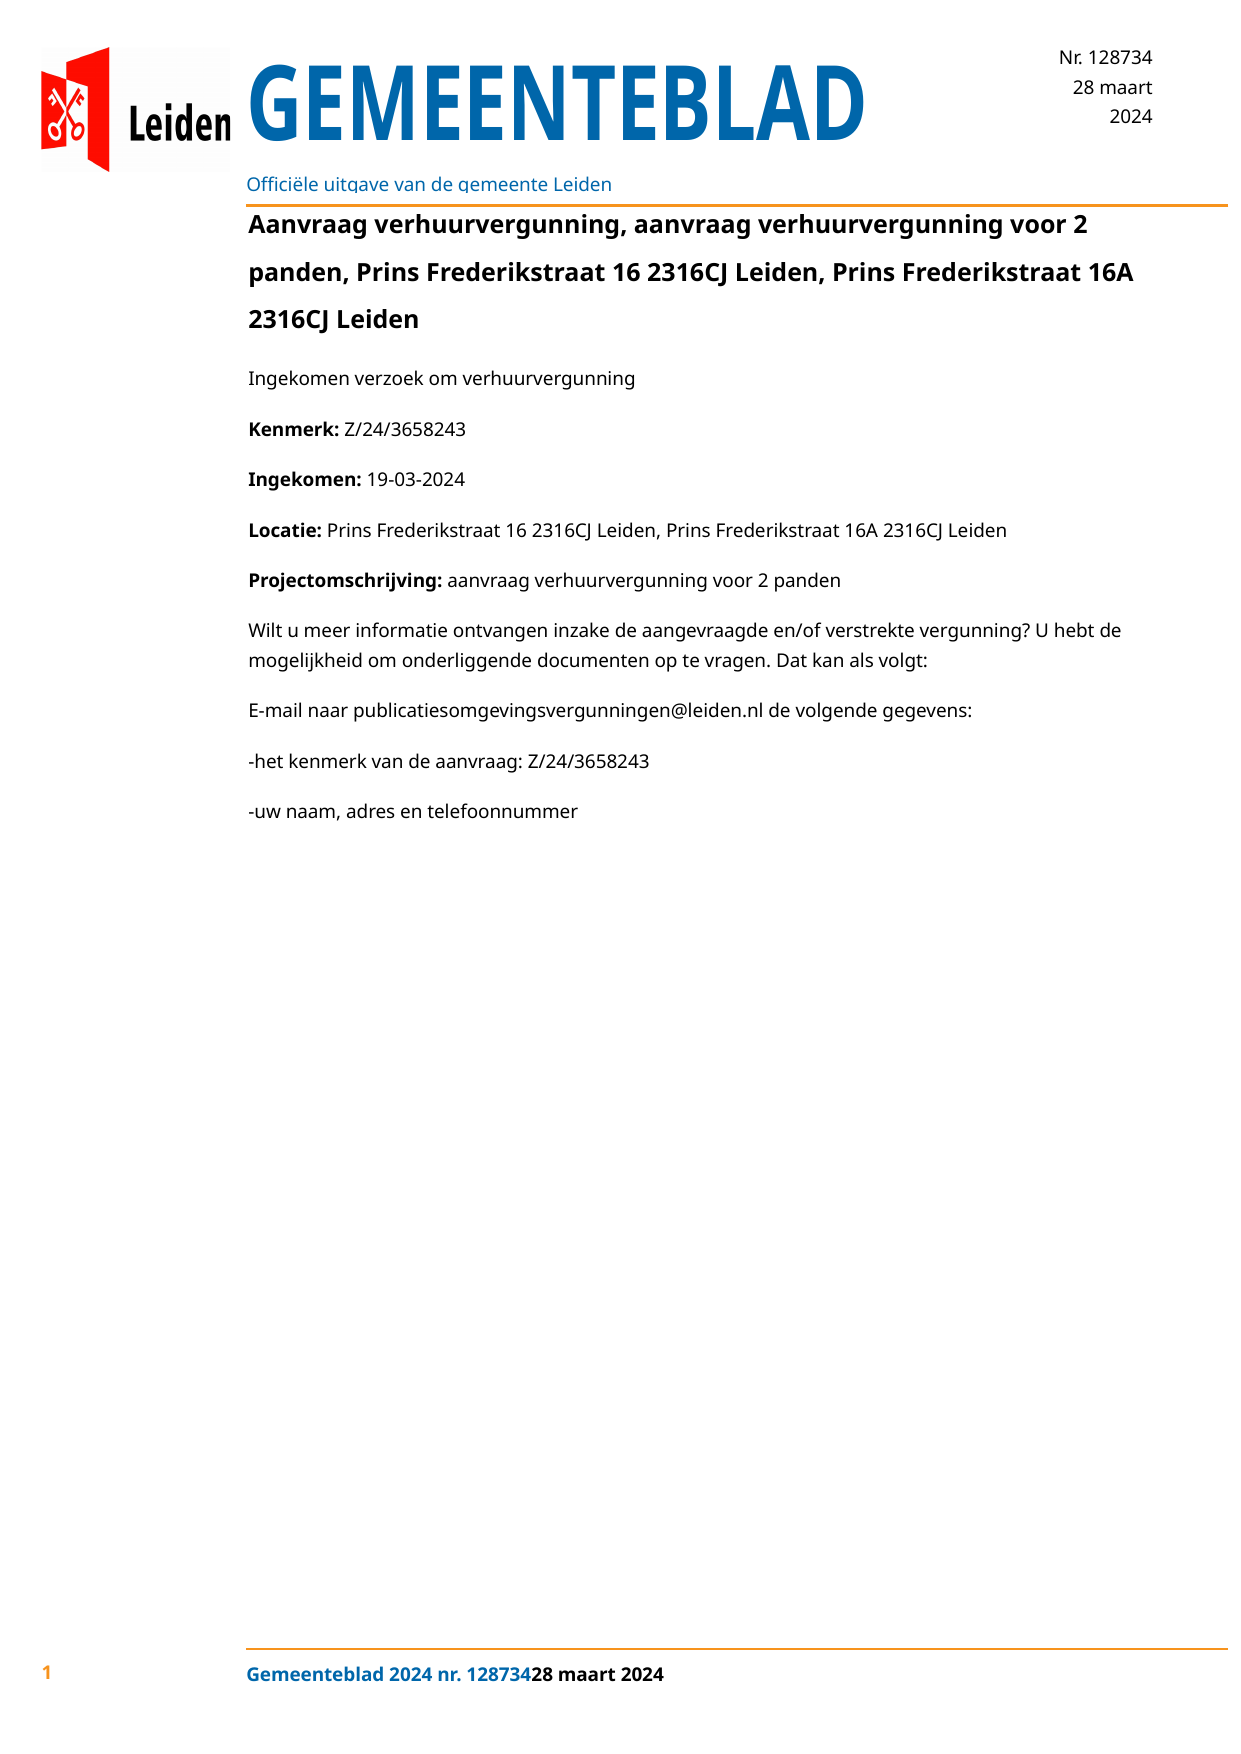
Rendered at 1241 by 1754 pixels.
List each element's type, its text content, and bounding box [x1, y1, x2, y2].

text Kenmerk: Z/24/3658243 [248, 416, 1152, 442]
text Projectomschrijving: aanvraag verhuurvergunning voor 2 panden [248, 567, 1152, 593]
text Ingekomen verzoek om verhuurvergunning [248, 366, 1152, 391]
text Wilt u meer informatie ontvangen inzake de aangevraagde en/of verstrekte vergunning? U hebt de mogelijkheid om onderliggende documenten op te vragen. Dat kan als volgt: [248, 618, 1152, 673]
text -uw naam, adres en telefoonnummer [248, 798, 1152, 824]
text Ingekomen: 19-03-2024 [248, 466, 1152, 492]
picture [41, 47, 231, 172]
text Locatie: Prins Frederikstraat 16 2316CJ Leiden, Prins Frederikstraat 16A 2316CJ Leiden [248, 517, 1152, 542]
text -het kenmerk van de aanvraag: Z/24/3658243 [248, 748, 1152, 774]
text E-mail naar publicatiesomgevingsvergunningen@leiden.nl de volgende gegevens: [248, 698, 1152, 723]
text Aanvraag verhuurvergunning, aanvraag verhuurvergunning voor 2 panden, Prins Frederikstraat 16 2316CJ Leiden, Prins Frederikstraat 16A 2316CJ Leiden [248, 207, 1152, 336]
